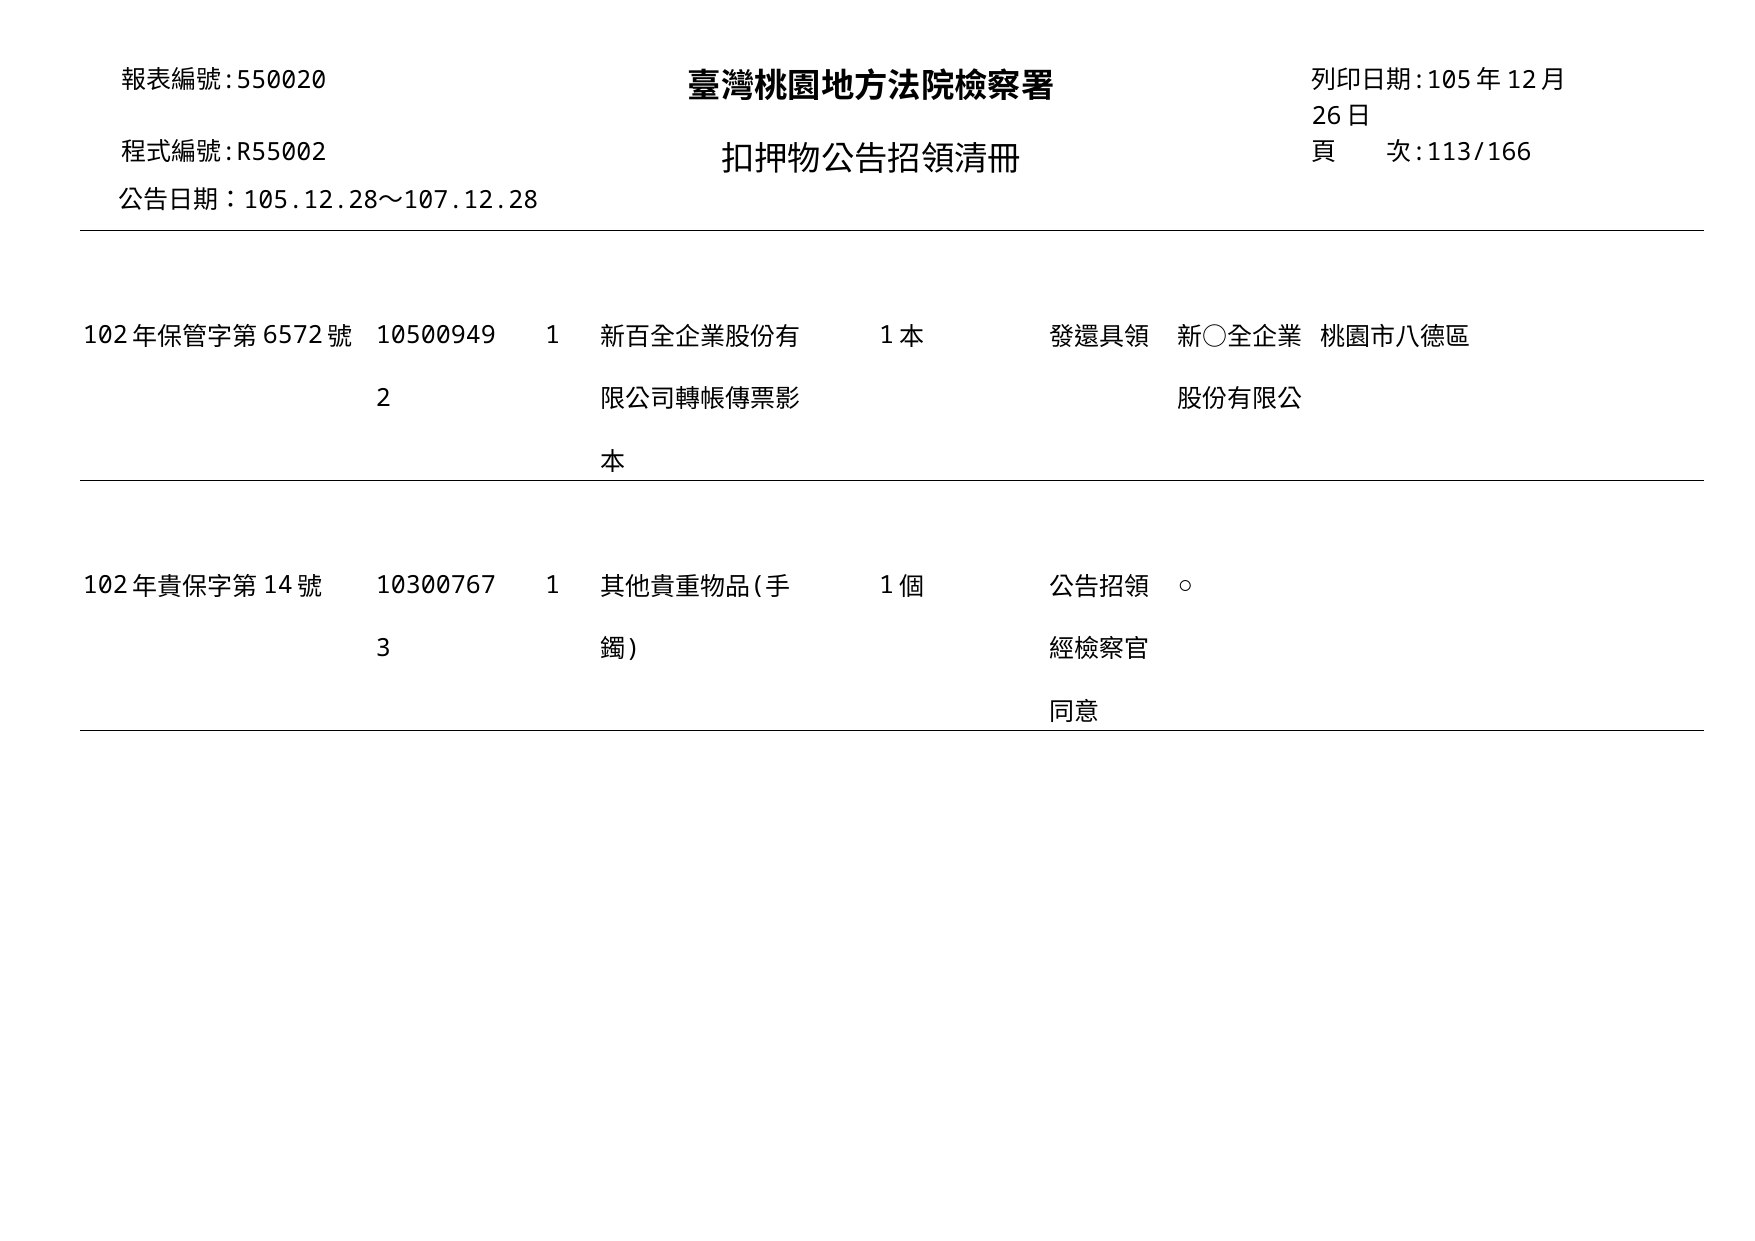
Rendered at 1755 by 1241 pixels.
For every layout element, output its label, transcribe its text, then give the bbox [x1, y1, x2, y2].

table_cell 1 [507, 481, 597, 730]
table_cell [1575, 231, 1704, 480]
table_cell 發還具領 [1046, 231, 1175, 480]
table_cell 1個 [808, 481, 927, 730]
table_cell ○ [1175, 481, 1317, 730]
table_cell 1 [507, 231, 597, 480]
table_cell [1317, 481, 1575, 730]
table_cell 102年貴保字第14號 [80, 481, 373, 730]
table_cell 新○全企業股份有限公 [1175, 231, 1317, 480]
table_cell [927, 481, 1046, 730]
table_cell 102年保管字第6572號 [80, 231, 373, 480]
table_cell 新百全企業股份有限公司轉帳傳票影本 [597, 231, 807, 480]
table_cell 桃園市八德區 [1317, 231, 1575, 480]
table_cell 其他貴重物品(手鐲) [597, 481, 807, 730]
table_cell 1本 [808, 231, 927, 480]
table_cell 103007673 [373, 481, 507, 730]
table_cell 公告招領經檢察官同意 [1046, 481, 1175, 730]
table_cell [1575, 481, 1704, 730]
table_cell 105009492 [373, 231, 507, 480]
table_cell [927, 231, 1046, 480]
